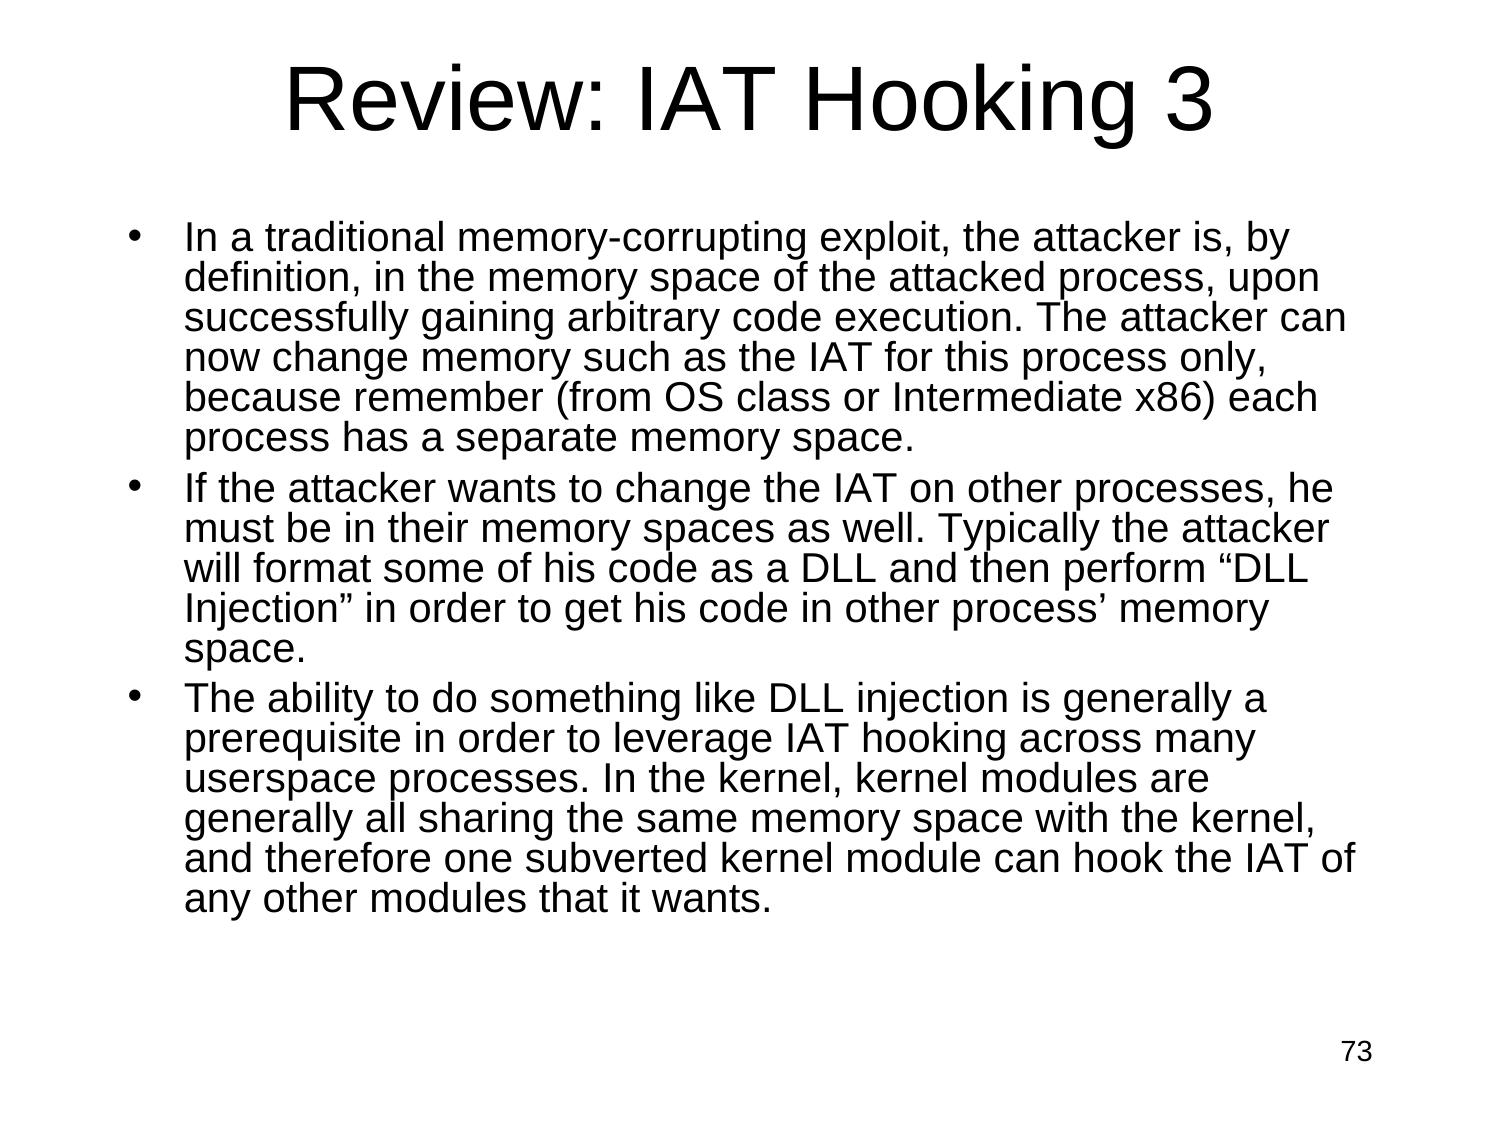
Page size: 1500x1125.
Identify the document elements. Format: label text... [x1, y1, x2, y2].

text_box [1074, 1025, 1388, 1101]
list In a traditional memory-corrupting exploit, the attacker is, by definition, in the memory space of the attacked process, upon successfully gaining arbitrary code execution. The attacker can now change memory such as the IAT for this process only, because remember (from OS class or Intermediate x86) each process has a separate memory space. If the attacker wants to change the IAT on other processes, he must be in their memory spaces as well. Typically the attacker will format some of his code as a DLL and then perform “DLL Injection” in order to get his code in other process’ memory space. The ability to do something like DLL injection is generally a prerequisite in order to leverage IAT hooking across many userspace processes. In the kernel, kernel modules are generally all sharing the same memory space with the kernel, and therefore one subverted kernel module can hook the IAT of any other modules that it wants. [112, 212, 1388, 1000]
title Review: IAT Hooking 3 [0, 0, 1500, 188]
